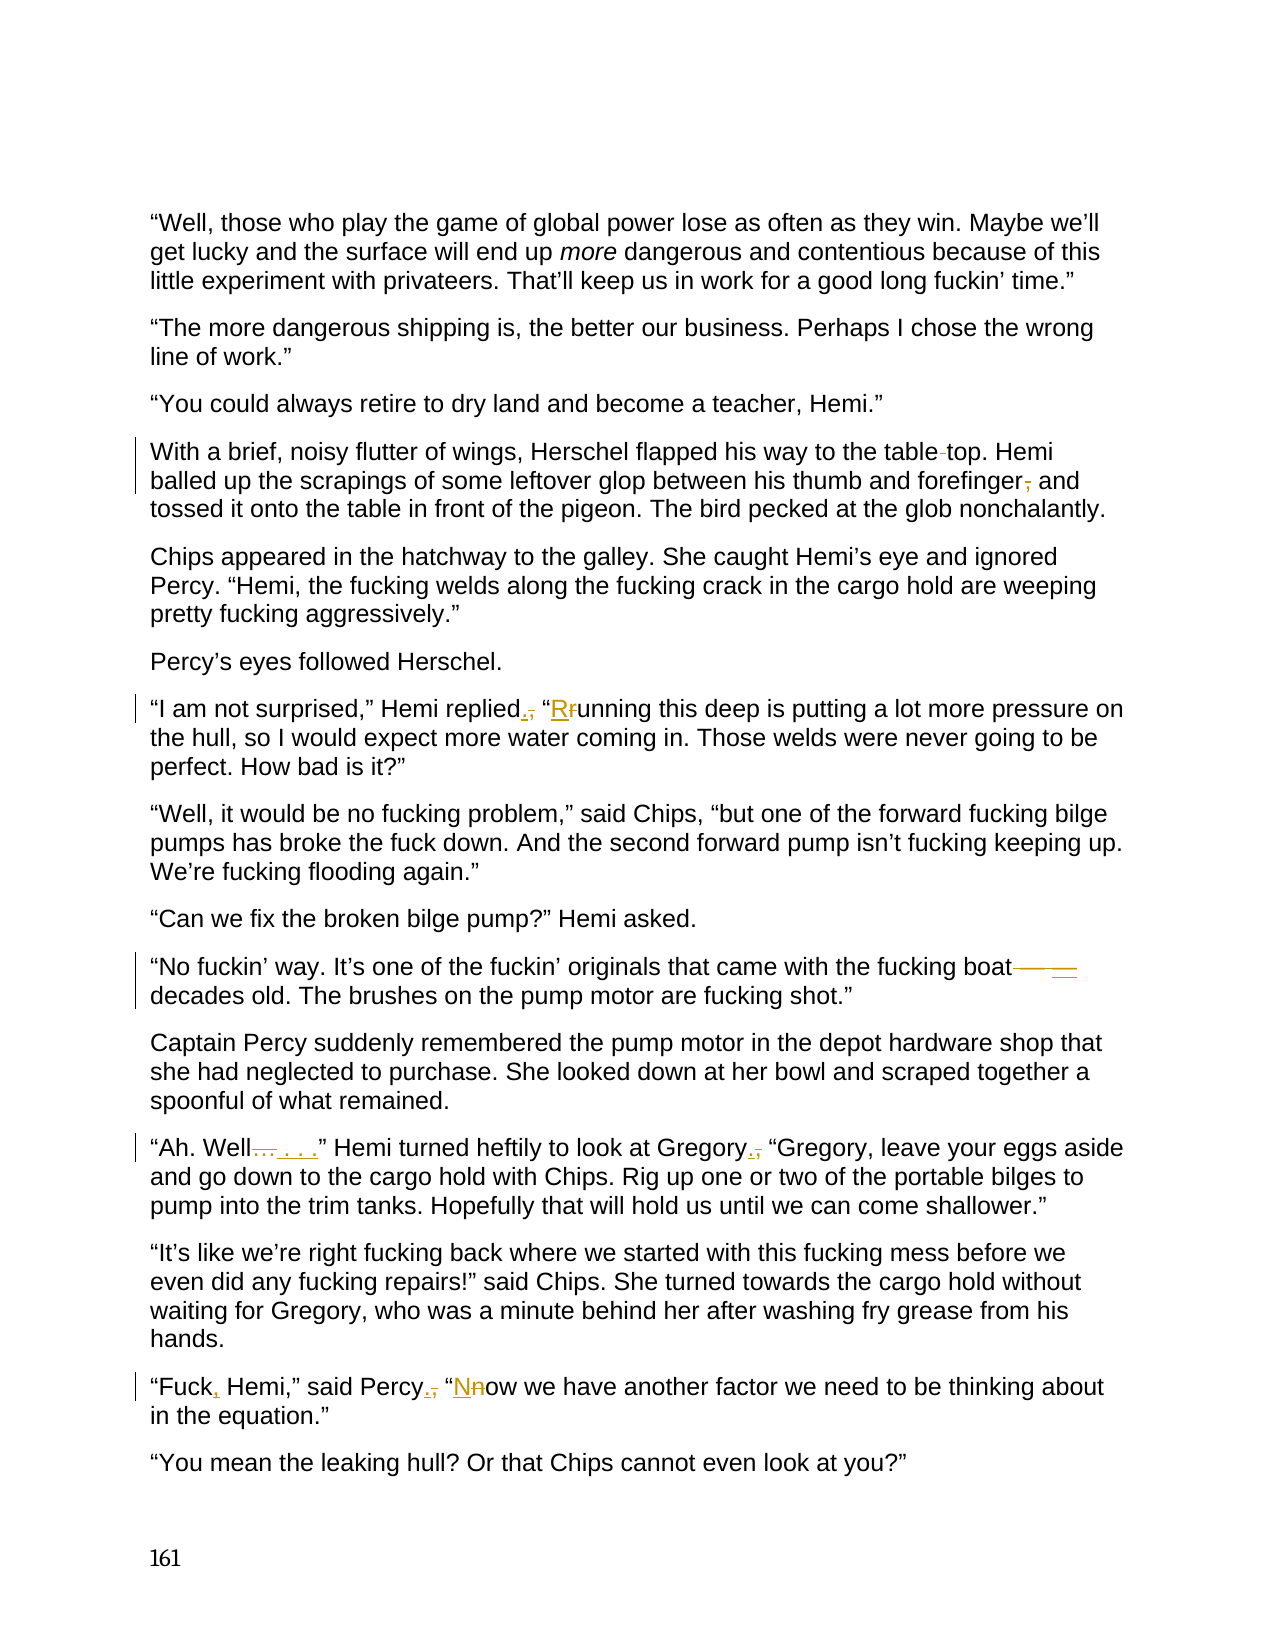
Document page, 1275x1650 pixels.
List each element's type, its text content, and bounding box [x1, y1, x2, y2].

text Chips appeared in the hatchway to the galley. She caught Hemi’s eye and ignored Percy. “Hemi, the fucking welds along the fucking crack in the cargo hold are weeping pretty fucking aggressively.” [150, 542, 1125, 628]
text Percy’s eyes followed Herschel. [150, 647, 1125, 676]
text “Can we fix the broken bilge pump?” Hemi asked. [150, 904, 1125, 933]
text “Ah. Well . . .” Hemi turned heftily to look at Gregory. “Gregory, leave your eggs aside and go down to the cargo hold with Chips. Rig up one or two of the portable bilges to pump into the trim tanks. Hopefully that will hold us until we can come shallower.” [150, 1133, 1125, 1219]
text “The more dangerous shipping is, the better our business. Perhaps I chose the wrong line of work.” [150, 313, 1125, 371]
text Captain Percy suddenly remembered the pump motor in the depot hardware shop that she had neglected to purchase. She looked down at her bowl and scraped together a spoonful of what remained. [150, 1028, 1125, 1114]
text “It’s like we’re right fucking back where we started with this fucking mess before we even did any fucking repairs!” said Chips. She turned towards the cargo hold without waiting for Gregory, who was a minute behind her after washing fry grease from his hands. [150, 1238, 1125, 1353]
text “Fuck, Hemi,” said Percy. “Now we have another factor we need to be thinking about in the equation.” [150, 1372, 1125, 1429]
text “I am not surprised,” Hemi replied. “Running this deep is putting a lot more pressure on the hull, so I would expect more water coming in. Those welds were never going to be perfect. How bad is it?” [150, 694, 1125, 781]
text “Well, it would be no fucking problem,” said Chips, “but one of the forward fucking bilge pumps has broke the fuck down. And the second forward pump isn’t fucking keeping up. We’re fucking flooding again.” [150, 799, 1125, 886]
text “You mean the leaking hull? Or that Chips cannot even look at you?” [150, 1448, 1125, 1477]
text With a brief, noisy flutter of wings, Herschel flapped his way to the tabletop. Hemi balled up the scrapings of some leftover glop between his thumb and forefinger and tossed it onto the table in front of the pigeon. The bird pecked at the glob nonchalantly. [150, 437, 1125, 523]
text “No fuckin’ way. It’s one of the fuckin’ originals that came with the fucking boat—decades old. The brushes on the pump motor are fucking shot.” [150, 952, 1125, 1009]
text “You could always retire to dry land and become a teacher, Hemi.” [150, 389, 1125, 418]
text “Well, those who play the game of global power lose as often as they win. Maybe we’ll get lucky and the surface will end up more dangerous and contentious because of this little experiment with privateers. That’ll keep us in work for a good long fuckin’ time.” [150, 208, 1125, 294]
